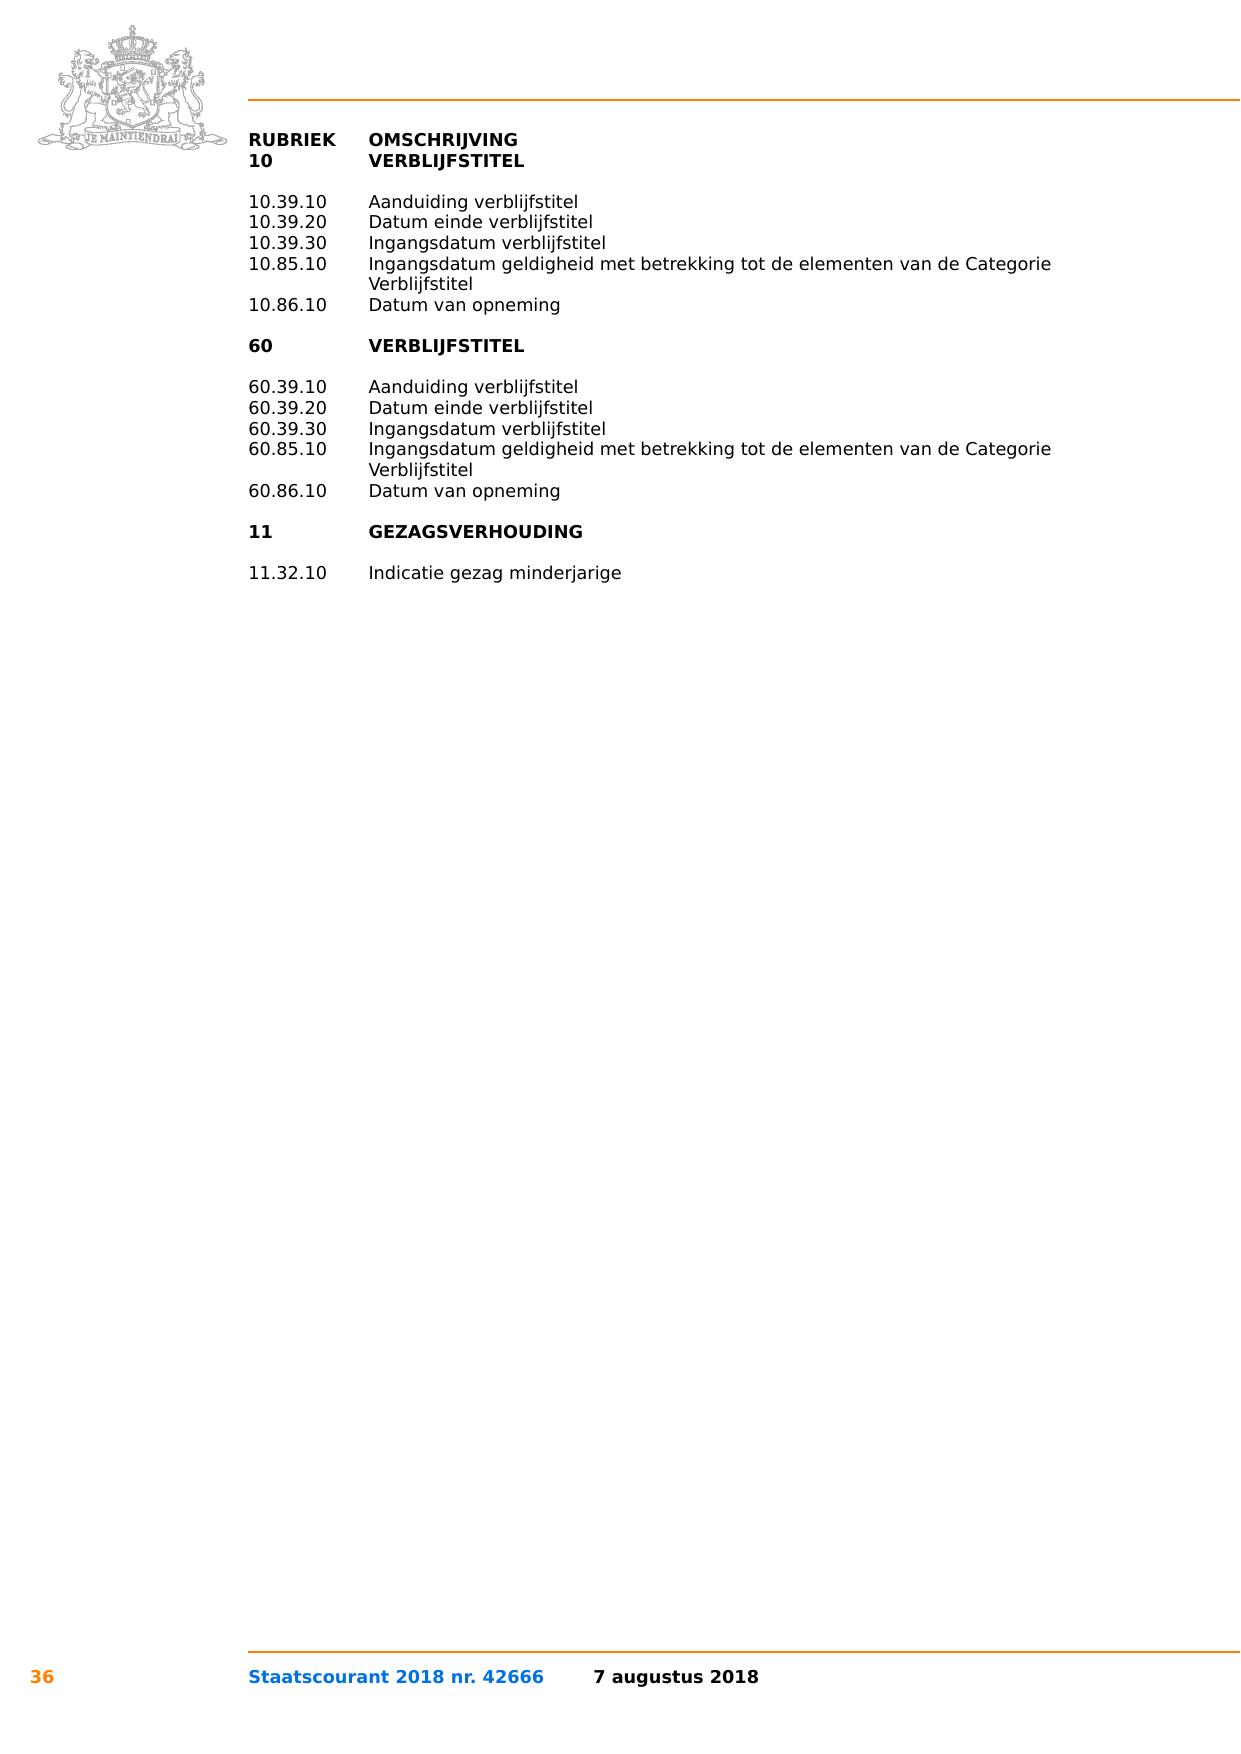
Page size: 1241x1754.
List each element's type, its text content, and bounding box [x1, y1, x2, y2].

table_cell [363, 171, 1163, 192]
table_cell [248, 357, 362, 377]
table_cell 10.86.10 [248, 295, 362, 316]
table_cell Ingangsdatum geldigheid met betrekking tot de elementen van de Categorie Verblijfstitel [363, 439, 1163, 481]
table_cell VERBLIJFSTITEL [363, 336, 1163, 357]
picture [38, 25, 227, 150]
table_cell [363, 316, 1163, 336]
table_cell [248, 316, 362, 336]
table_cell 10.39.10 [248, 192, 362, 212]
table_cell Datum van opneming [363, 481, 1163, 501]
table_cell 10.39.30 [248, 233, 362, 254]
table_cell 11.32.10 [248, 563, 362, 584]
table_cell Datum einde verblijfstitel [363, 213, 1163, 233]
table_cell VERBLIJFSTITEL [363, 151, 1163, 171]
table_cell [363, 357, 1163, 377]
table_cell 60.39.30 [248, 419, 362, 439]
table_cell [248, 171, 362, 192]
table_cell Ingangsdatum verblijfstitel [363, 233, 1163, 254]
table_cell Datum einde verblijfstitel [363, 398, 1163, 419]
table_cell Ingangsdatum geldigheid met betrekking tot de elementen van de Categorie Verblijfstitel [363, 254, 1163, 295]
table_cell Ingangsdatum verblijfstitel [363, 419, 1163, 439]
table_cell 60.85.10 [248, 439, 362, 481]
table_cell [363, 543, 1163, 563]
table_cell Aanduiding verblijfstitel [363, 378, 1163, 398]
table_cell [363, 501, 1163, 522]
table_cell 10.39.20 [248, 213, 362, 233]
table_cell 60.39.10 [248, 378, 362, 398]
table_cell 11 [248, 522, 362, 542]
table_cell Aanduiding verblijfstitel [363, 192, 1163, 212]
table_cell Datum van opneming [363, 295, 1163, 316]
table_header RUBRIEK [248, 130, 362, 151]
table_cell 60.86.10 [248, 481, 362, 501]
table_cell [248, 543, 362, 563]
table_cell Indicatie gezag minderjarige [363, 563, 1163, 584]
table_cell GEZAGSVERHOUDING [363, 522, 1163, 542]
table_cell 10 [248, 151, 362, 171]
table_cell 60 [248, 336, 362, 357]
table_cell 10.85.10 [248, 254, 362, 295]
table_header OMSCHRIJVING [363, 130, 1163, 151]
table_cell 60.39.20 [248, 398, 362, 419]
table_cell [248, 501, 362, 522]
